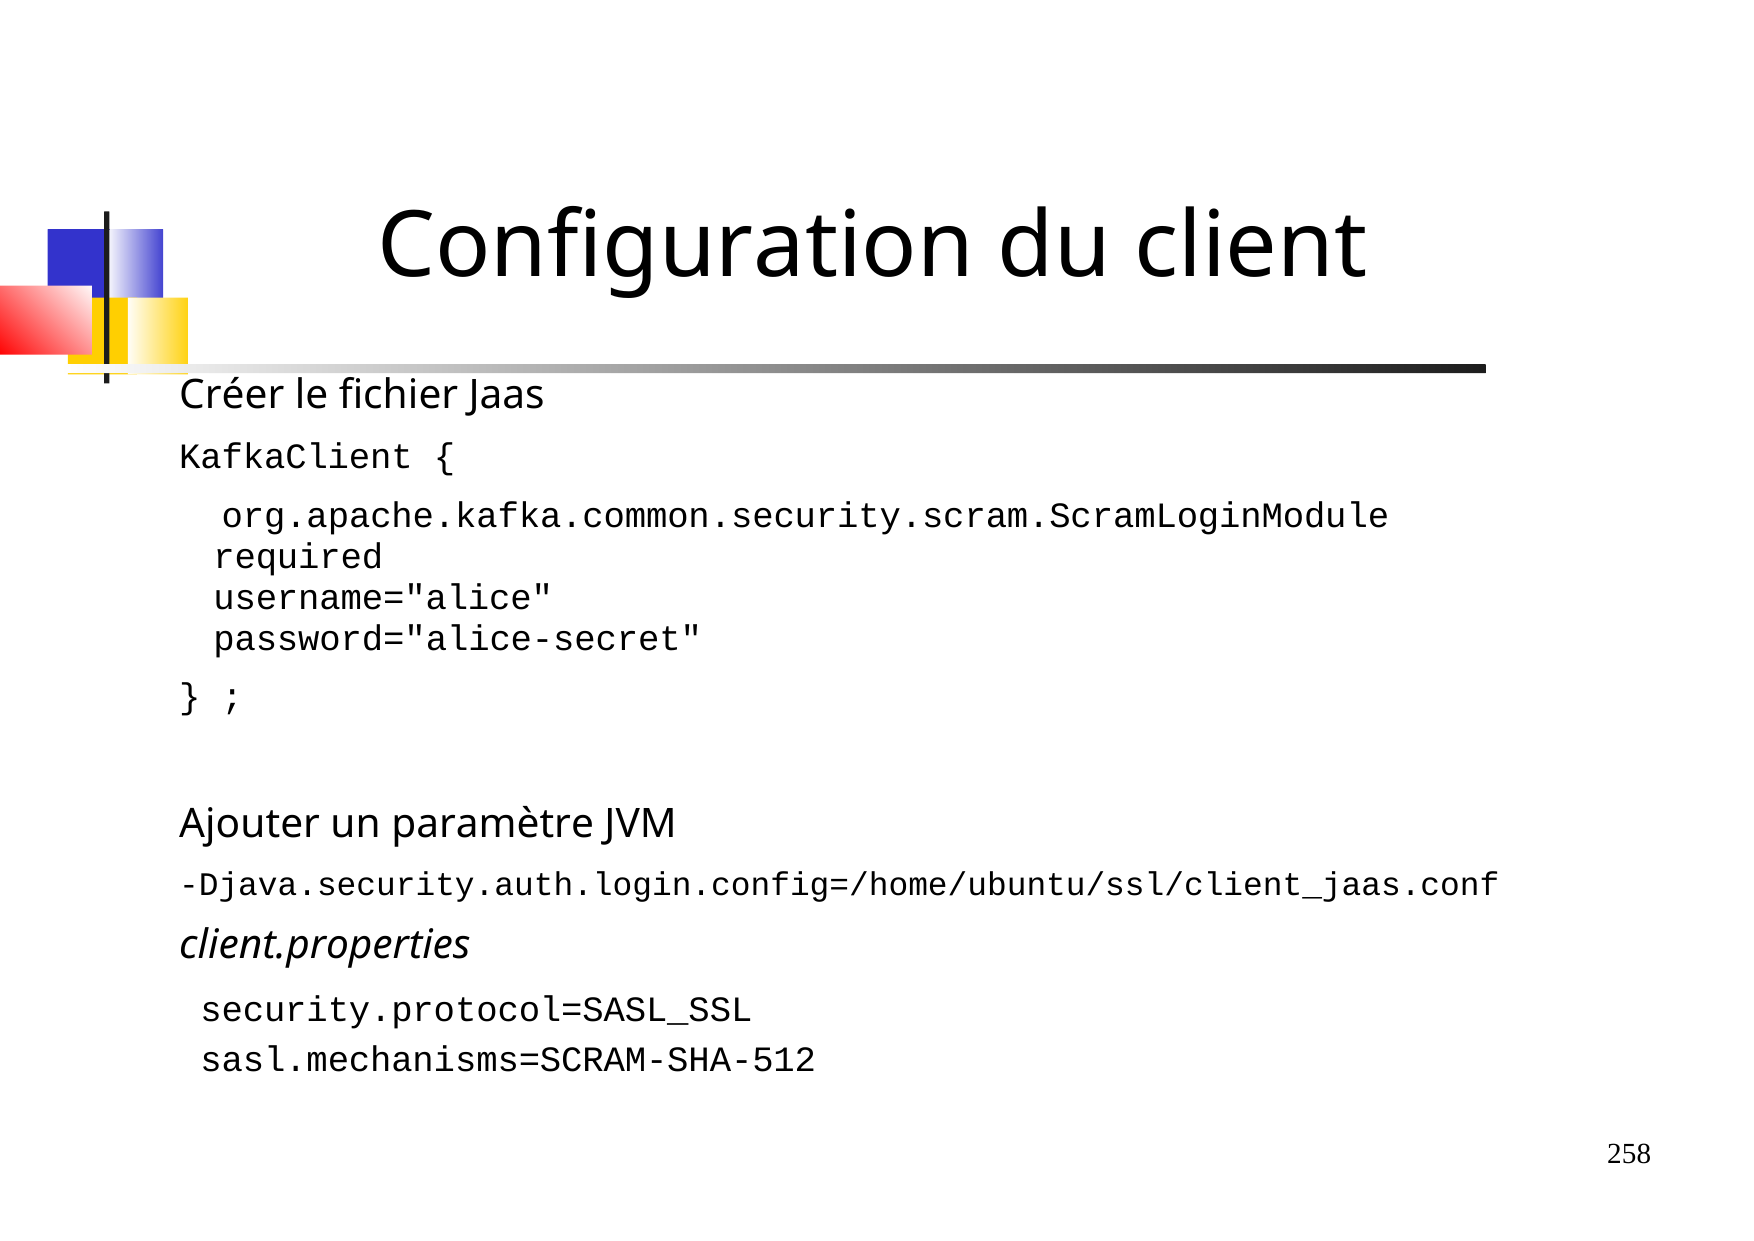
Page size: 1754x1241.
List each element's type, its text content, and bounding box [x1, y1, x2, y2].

list Créer le fichier Jaas KafkaClient { org.apache.kafka.common.security.scram.ScramLoginModule required username="alice" password="alice-secret" } ; Ajouter un paramètre JVM -Djava.security.auth.login.config=/home/ubuntu/ssl/client_jaas.conf client.properties security.protocol=SASL_SSL sasl.mechanisms=SCRAM-SHA-512 [179, 371, 1567, 1091]
title Configuration du client [179, 139, 1567, 351]
